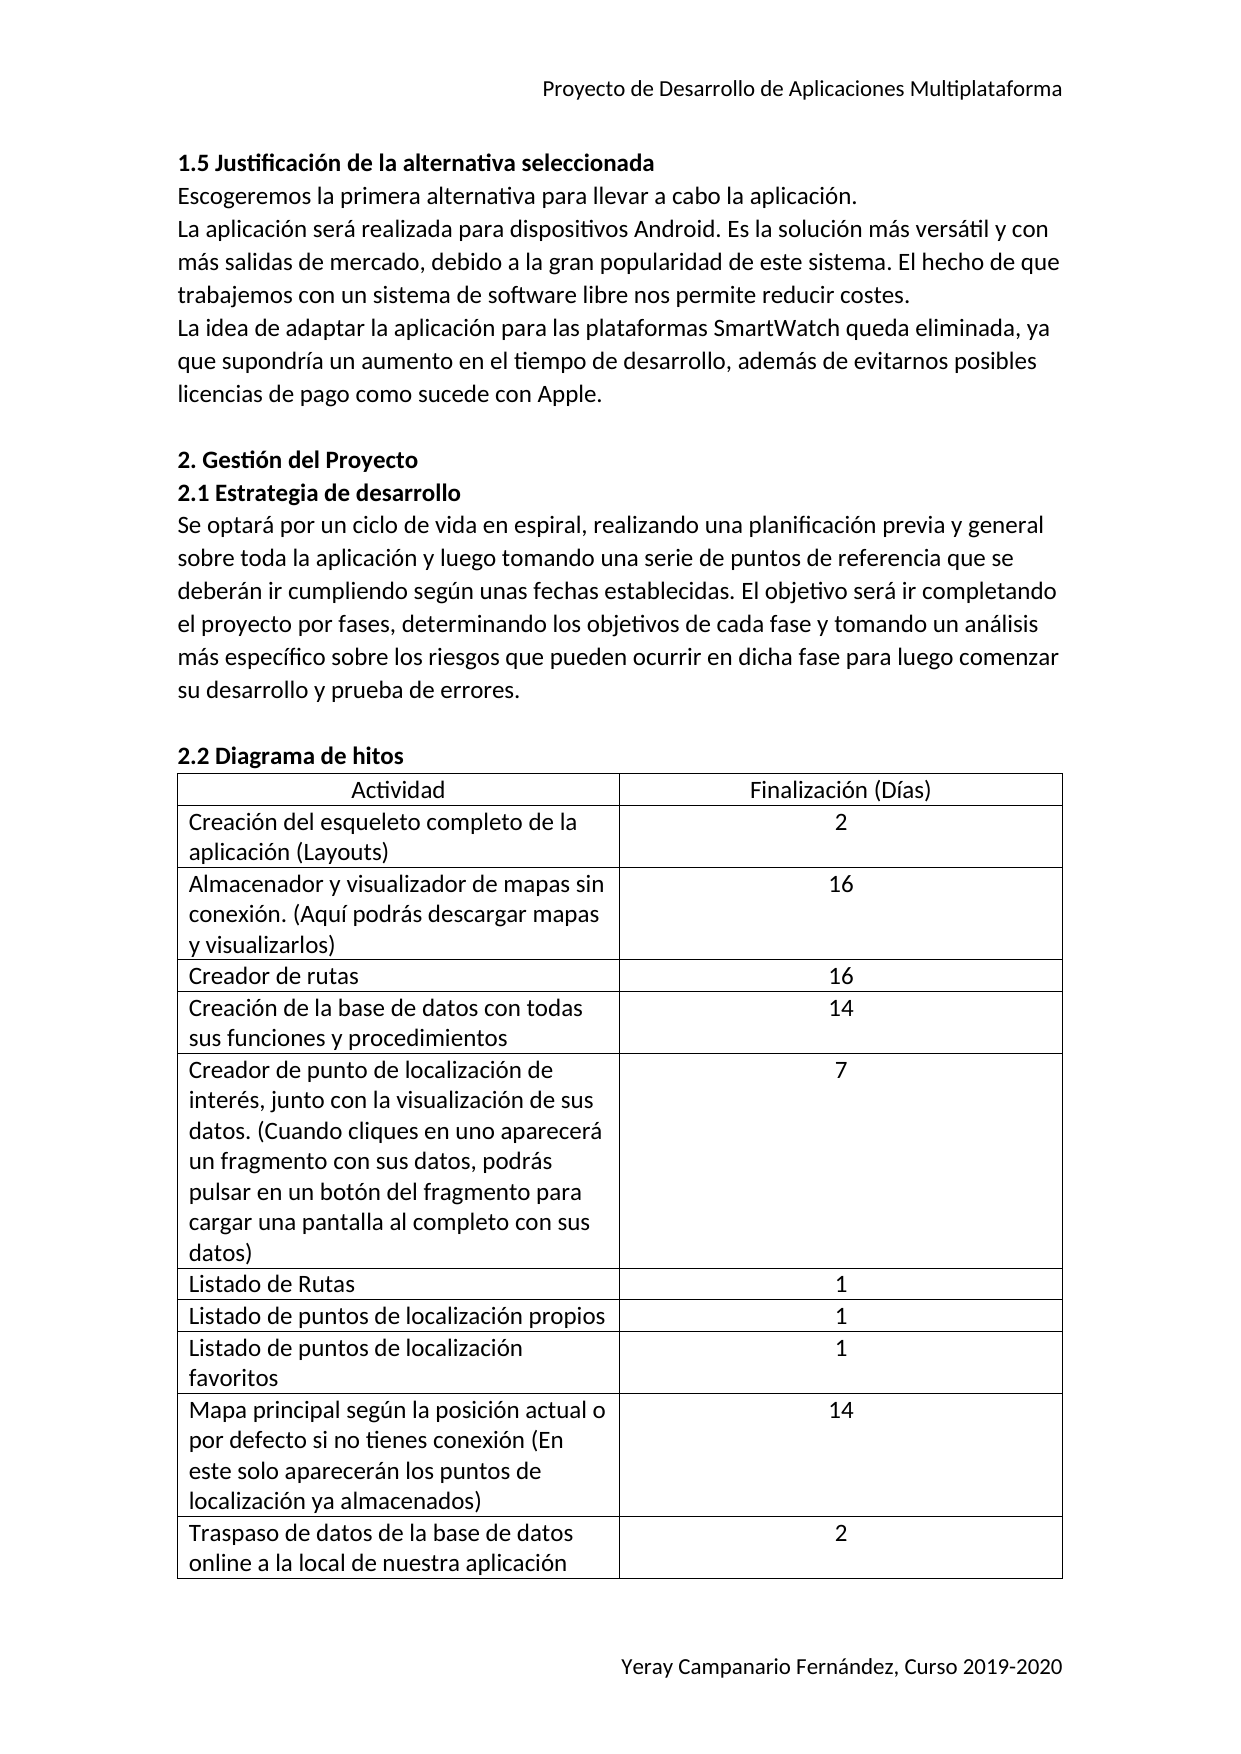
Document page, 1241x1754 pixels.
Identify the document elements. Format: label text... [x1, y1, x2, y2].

table_cell 2 [620, 1517, 1062, 1578]
table_cell Creador de punto de localización de interés, junto con la visualización de sus datos. (Cuando cliques en uno aparecerá un fragmento con sus datos, podrás pulsar en un botón del fragmento para cargar una pantalla al completo con sus datos) [178, 1054, 619, 1268]
table_cell Traspaso de datos de la base de datos online a la local de nuestra aplicación [178, 1517, 619, 1578]
table_cell Creación de la base de datos con todas sus funciones y procedimientos [178, 992, 619, 1053]
table_cell 14 [620, 992, 1062, 1053]
table_cell 16 [620, 960, 1062, 991]
text La idea de adaptar la aplicación para las plataformas SmartWatch queda eliminada, ya que supondría un aumento en el tiempo de desarrollo, además de evitarnos posibles licencias de pago como sucede con Apple. [177, 312, 1063, 408]
table_cell 1 [620, 1300, 1062, 1331]
table_cell Listado de puntos de localización propios [178, 1300, 619, 1331]
table_cell 1 [620, 1269, 1062, 1299]
text 2.2 Diagrama de hitos [177, 740, 1063, 771]
text 2. Gestión del Proyecto [177, 444, 1063, 474]
table_cell 2 [620, 806, 1062, 867]
table_cell Mapa principal según la posición actual o por defecto si no tienes conexión (En este solo aparecerán los puntos de localización ya almacenados) [178, 1394, 619, 1516]
table_header Finalización (Días) [620, 774, 1062, 804]
table_cell Listado de Rutas [178, 1269, 619, 1299]
table_cell 16 [620, 868, 1062, 959]
table_cell 1 [620, 1332, 1062, 1393]
text 1.5 Justificación de la alternativa seleccionada [177, 148, 1063, 178]
text Se optará por un ciclo de vida en espiral, realizando una planificación previa y general sobre toda la aplicación y luego tomando una serie de puntos de referencia que se deberán ir cumpliendo según unas fechas establecidas. El objetivo será ir completando el proyecto por fases, determinando los objetivos de cada fase y tomando un análisis más específico sobre los riesgos que pueden ocurrir en dicha fase para luego comenzar su desarrollo y prueba de errores. [177, 510, 1063, 705]
table_cell 14 [620, 1394, 1062, 1516]
text 2.1 Estrategia de desarrollo [177, 477, 1063, 507]
table_cell Listado de puntos de localización favoritos [178, 1332, 619, 1393]
table_cell Creador de rutas [178, 960, 619, 991]
text La aplicación será realizada para dispositivos Android. Es la solución más versátil y con más salidas de mercado, debido a la gran popularidad de este sistema. El hecho de que trabajemos con un sistema de software libre nos permite reducir costes. [177, 213, 1063, 310]
table_cell Creación del esqueleto completo de la aplicación (Layouts) [178, 806, 619, 867]
table_cell 7 [620, 1054, 1062, 1268]
table_cell Almacenador y visualizador de mapas sin conexión. (Aquí podrás descargar mapas y visualizarlos) [178, 868, 619, 959]
table_header Actividad [178, 774, 619, 804]
text Escogeremos la primera alternativa para llevar a cabo la aplicación. [177, 181, 1063, 211]
